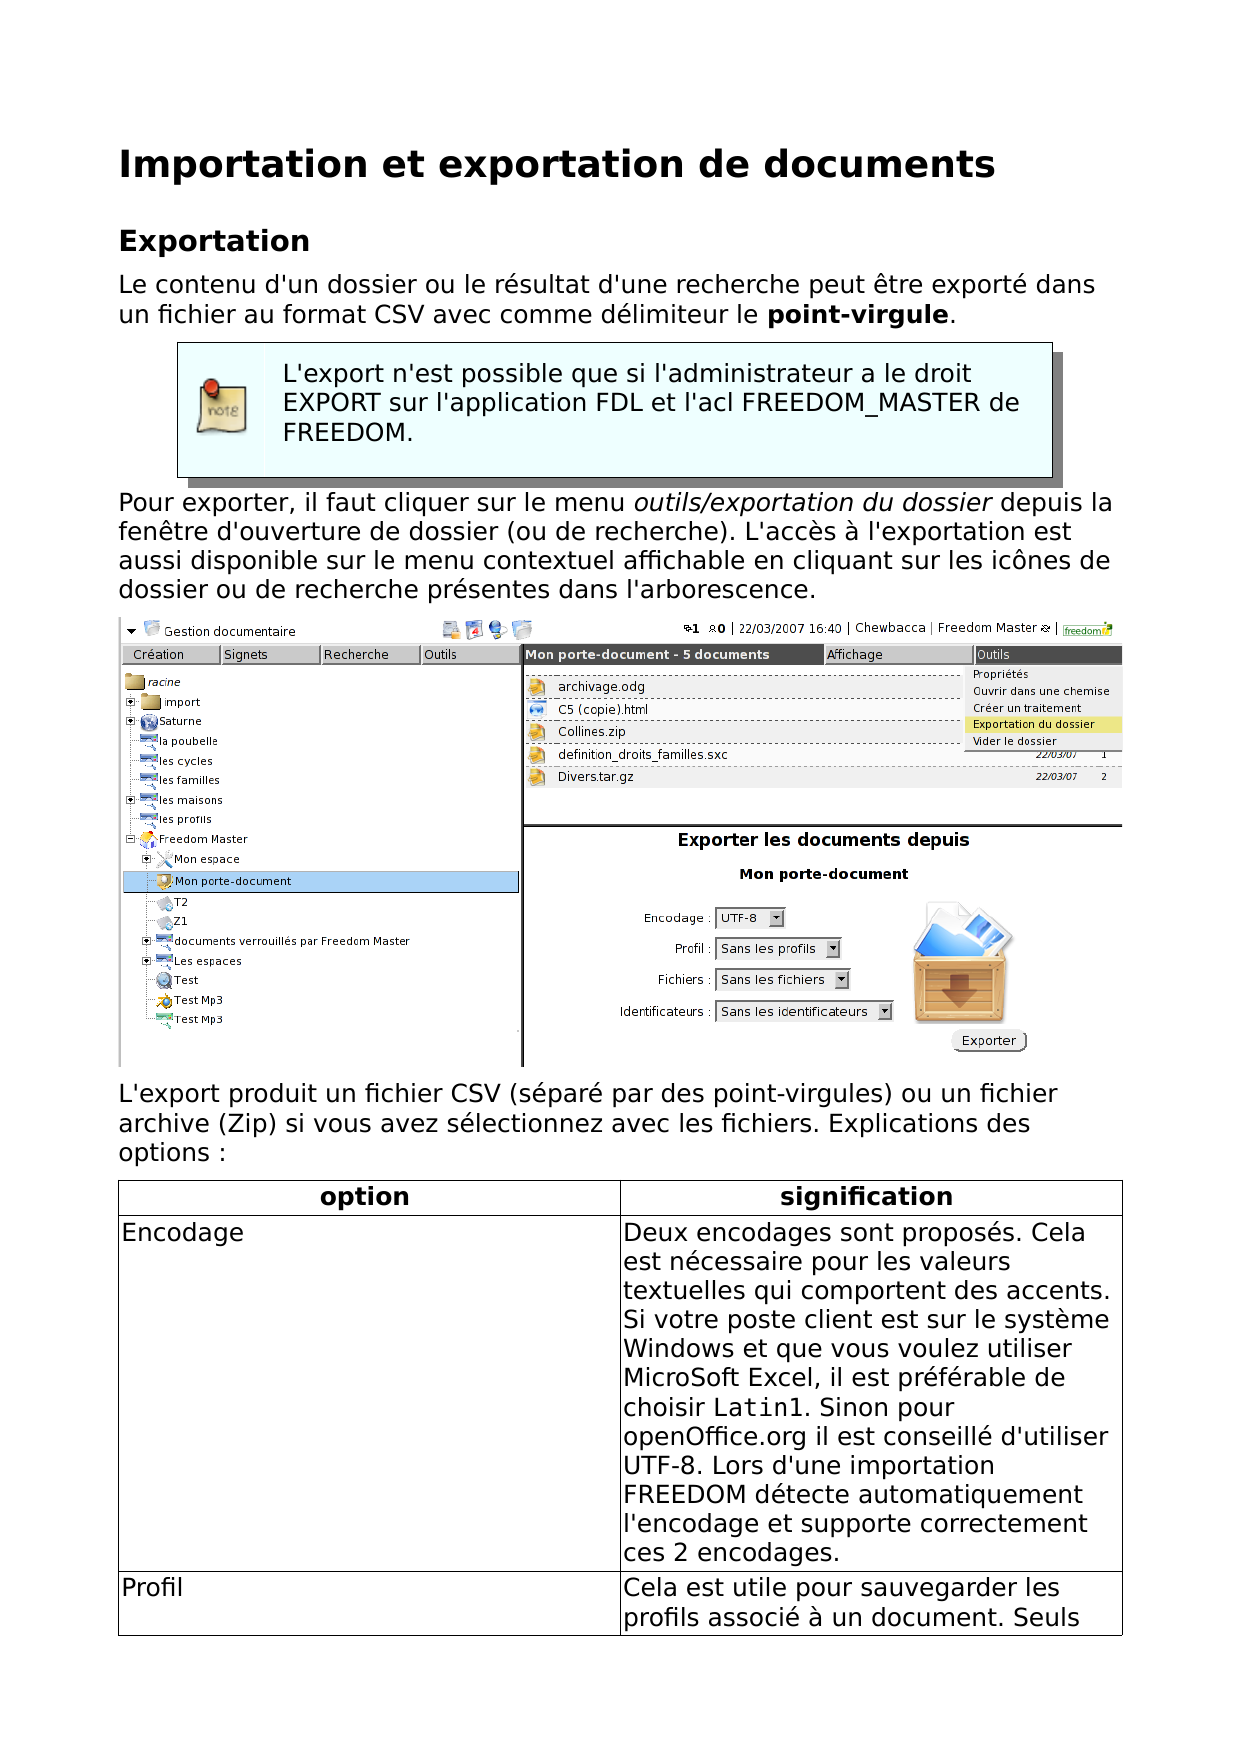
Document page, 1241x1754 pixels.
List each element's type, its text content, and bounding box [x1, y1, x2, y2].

table_cell Cela est utile pour sauvegarder les profils associé à un document. Seuls [621, 1572, 1122, 1635]
text Pour exporter, il faut cliquer sur le menu outils/exportation du dossier depuis la fenêtre d'ouverture de dossier (ou de recherche). L'accès à l'exportation est aussi disponible sur le menu contextuel affichable en cliquant sur les icônes de dossier ou de recherche présentes dans l'arborescence. [118, 488, 1122, 604]
picture [183, 371, 259, 447]
table_cell Encodage [119, 1216, 620, 1571]
text Le contenu d'un dossier ou le résultat d'une recherche peut être exporté dans un fichier au format CSV avec comme délimiteur le point-virgule. [118, 271, 1122, 329]
subtitle Exportation [118, 224, 1122, 258]
table_header [178, 343, 264, 477]
table_header option [119, 1181, 620, 1215]
subtitle Importation et exportation de documents [118, 143, 1122, 187]
table_cell Deux encodages sont proposés. Cela est nécessaire pour les valeurs textuelles qui comportent des accents. Si votre poste client est sur le système Windows et que vous voulez utiliser MicroSoft Excel, il est préférable de choisir Latin1. Sinon pour openOffice.org il est conseillé d'utiliser UTF-8. Lors d'une importation FREEDOM détecte automatiquement l'encodage et supporte correctement ces 2 encodages. [621, 1216, 1122, 1571]
picture [118, 617, 1123, 1067]
table_cell Profil [119, 1572, 620, 1635]
table_header L'export n'est possible que si l'administrateur a le droit EXPORT sur l'application FDL et l'acl FREEDOM_MASTER de FREEDOM. [265, 343, 1052, 477]
table_header signification [621, 1181, 1122, 1215]
text L'export produit un fichier CSV (séparé par des point-virgules) ou un fichier archive (Zip) si vous avez sélectionnez avec les fichiers. Explications des options : [118, 1079, 1122, 1167]
